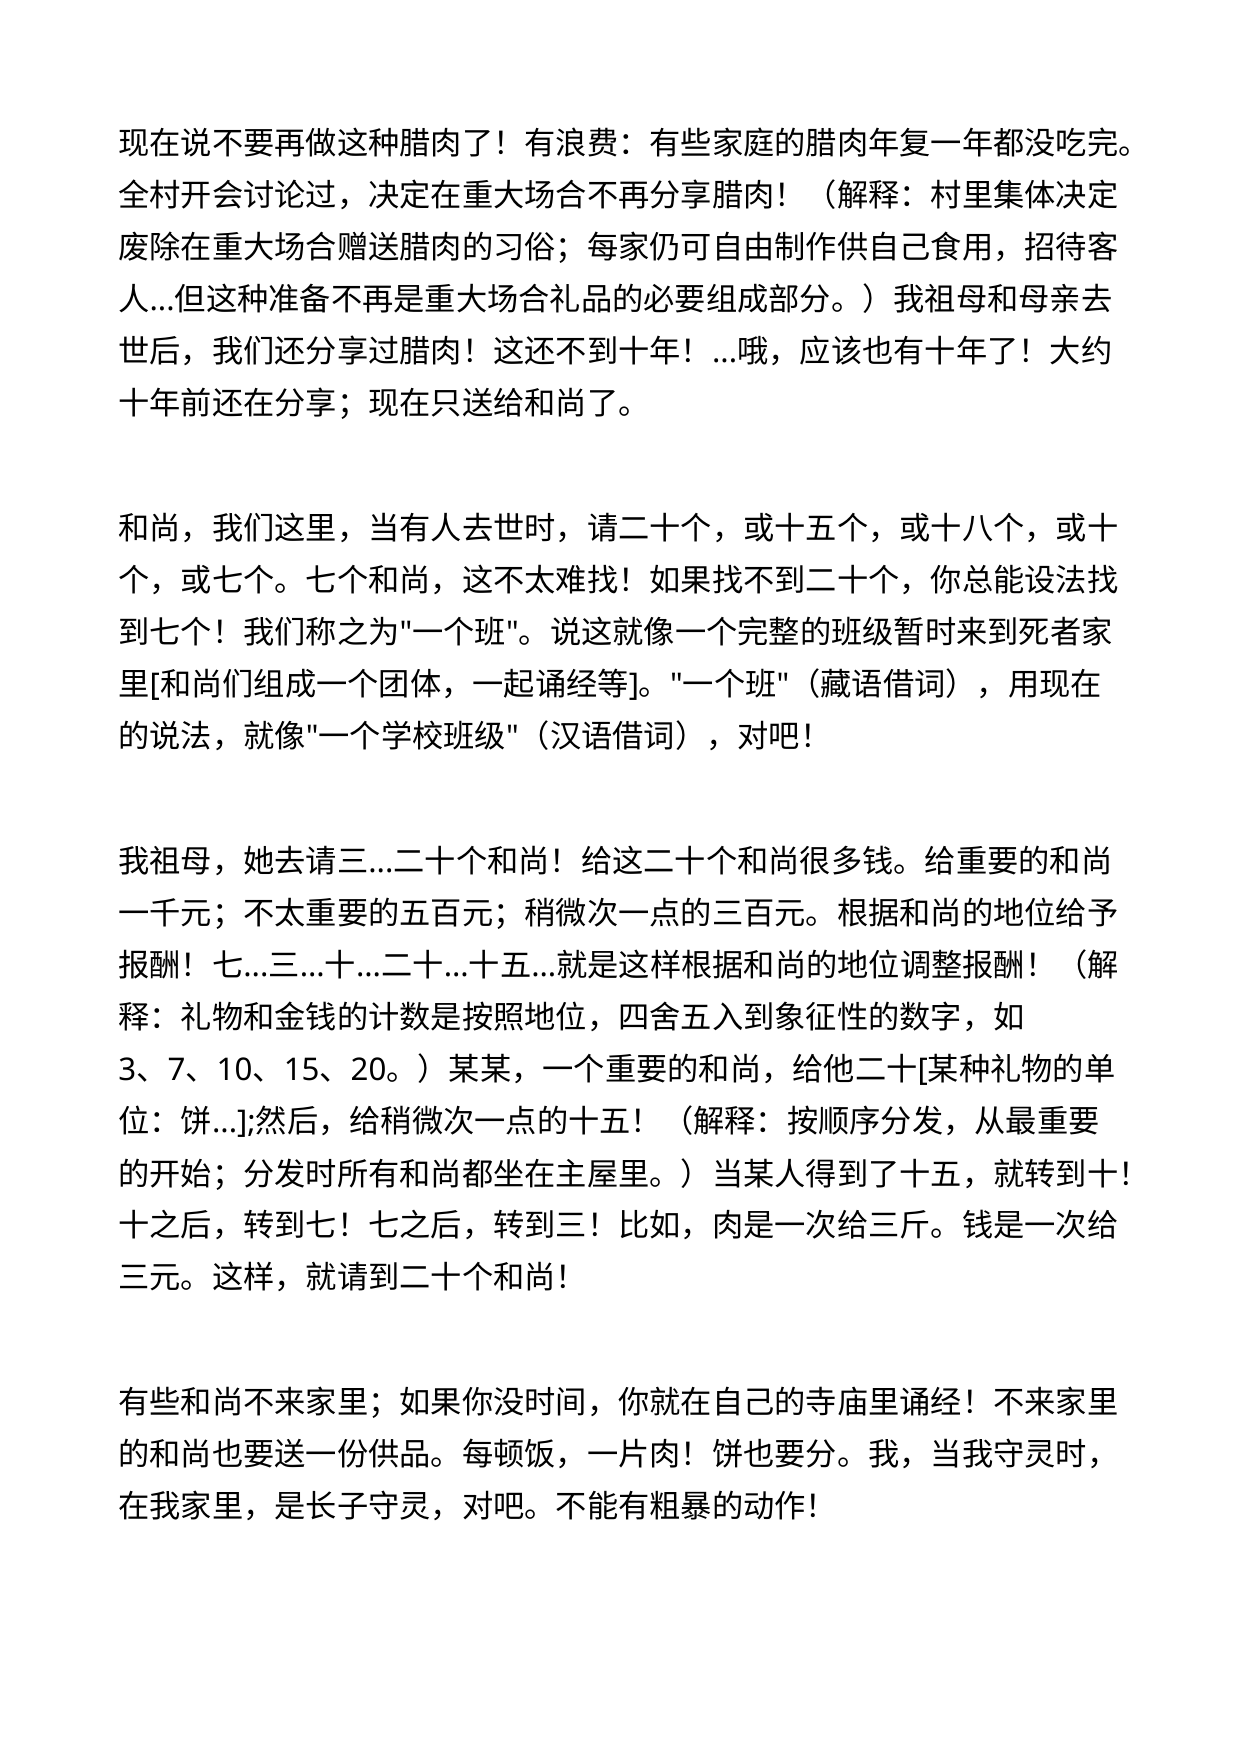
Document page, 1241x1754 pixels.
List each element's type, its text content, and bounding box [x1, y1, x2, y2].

text 和尚，我们这里，当有人去世时，请二十个，或十五个，或十八个，或十个，或七个。七个和尚，这不太难找！如果找不到二十个，你总能设法找到七个！我们称之为"一个班"。说这就像一个完整的班级暂时来到死者家里[和尚们组成一个团体，一起诵经等]。"一个班"（藏语借词），用现在的说法，就像"一个学校班级"（汉语借词），对吧！ [118, 503, 1122, 757]
text 有些和尚不来家里；如果你没时间，你就在自己的寺庙里诵经！不来家里的和尚也要送一份供品。每顿饭，一片肉！饼也要分。我，当我守灵时，在我家里，是长子守灵，对吧。不能有粗暴的动作！ [118, 1377, 1122, 1526]
text 我祖母，她去请三...二十个和尚！给这二十个和尚很多钱。给重要的和尚一千元；不太重要的五百元；稍微次一点的三百元。根据和尚的地位给予报酬！七...三...十...二十...十五...就是这样根据和尚的地位调整报酬！（解释：礼物和金钱的计数是按照地位，四舍五入到象征性的数字，如3、7、10、15、20。）某某，一个重要的和尚，给他二十[某种礼物的单位：饼...];然后，给稍微次一点的十五！（解释：按顺序分发，从最重要的开始；分发时所有和尚都坐在主屋里。）当某人得到了十五，就转到十！十之后，转到七！七之后，转到三！比如，肉是一次给三斤。钱是一次给三元。这样，就请到二十个和尚！ [118, 836, 1122, 1298]
text 现在说不要再做这种腊肉了！有浪费：有些家庭的腊肉年复一年都没吃完。全村开会讨论过，决定在重大场合不再分享腊肉！（解释：村里集体决定废除在重大场合赠送腊肉的习俗；每家仍可自由制作供自己食用，招待客人...但这种准备不再是重大场合礼品的必要组成部分。）我祖母和母亲去世后，我们还分享过腊肉！这还不到十年！...哦，应该也有十年了！大约十年前还在分享；现在只送给和尚了。 [118, 118, 1122, 424]
